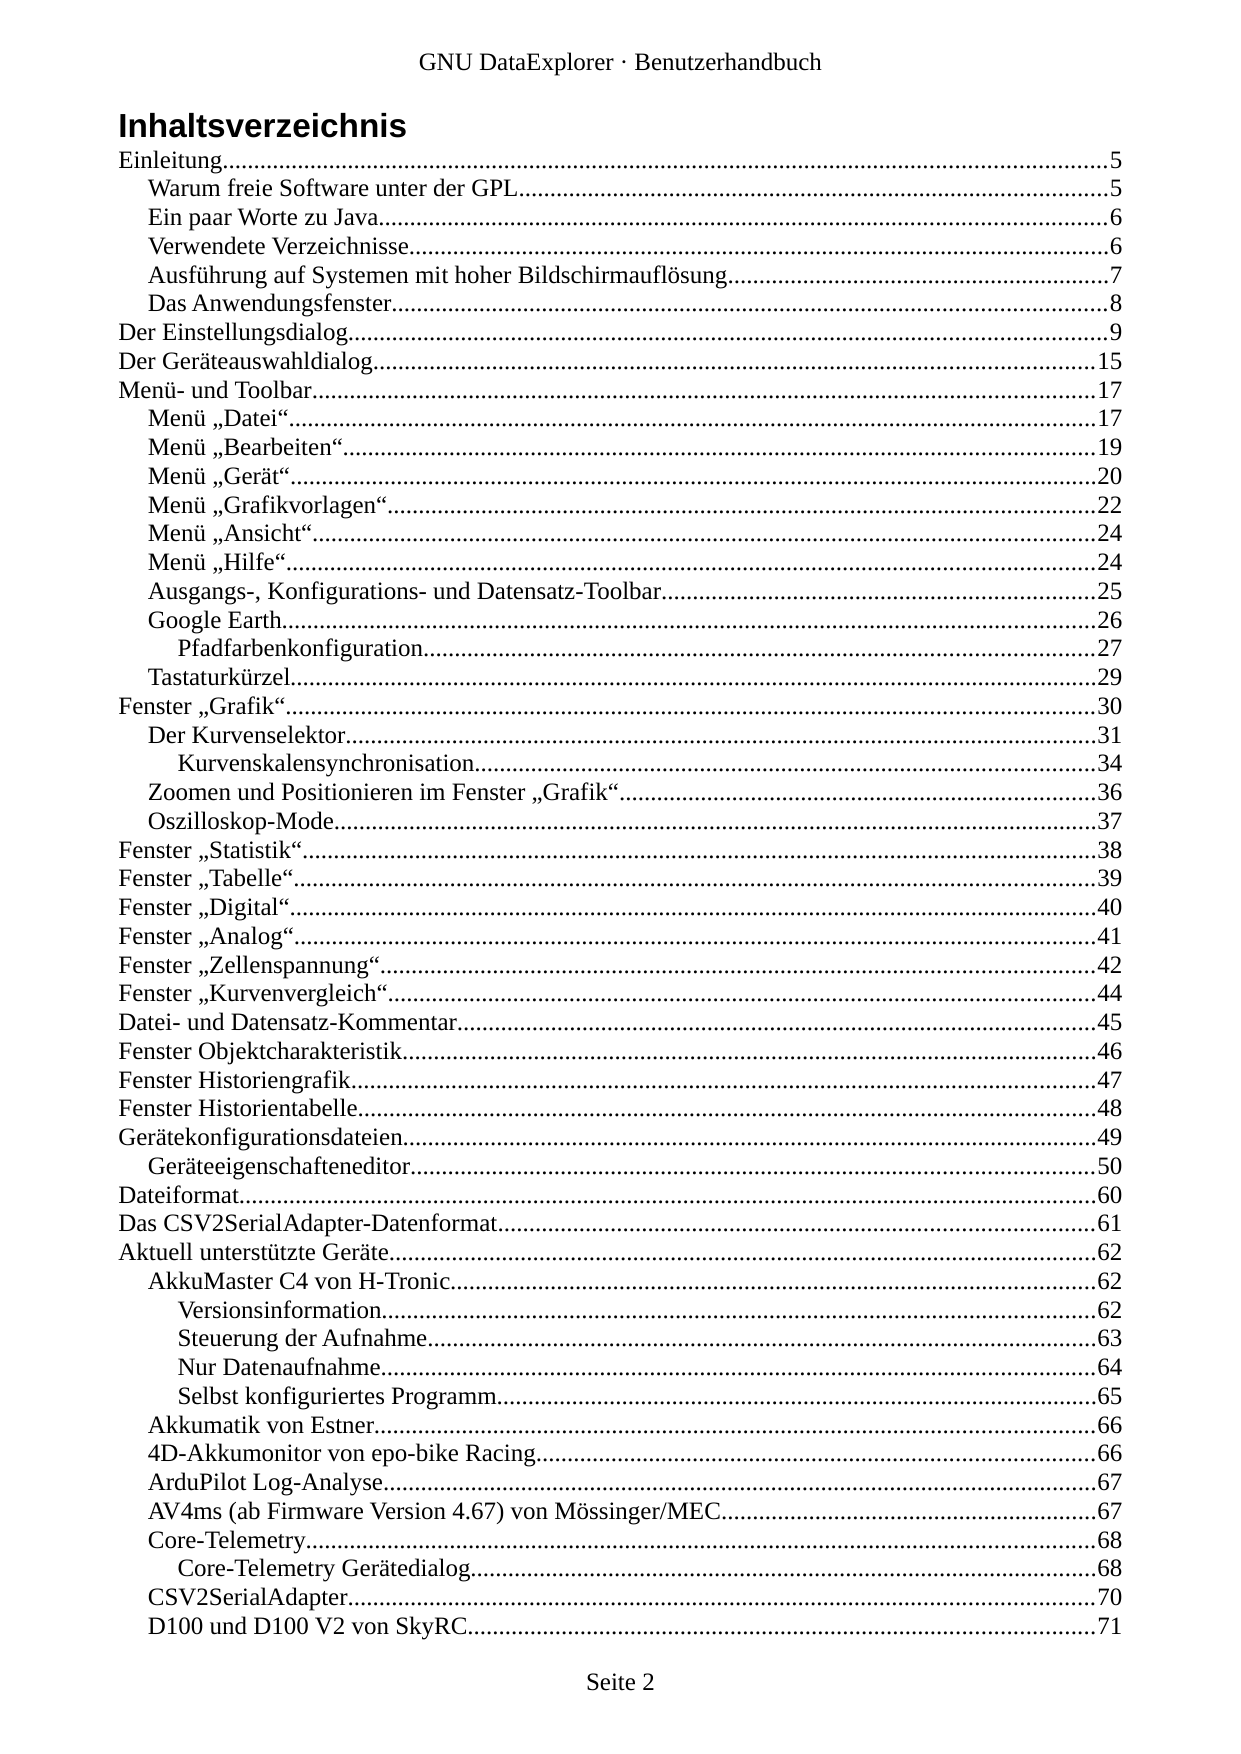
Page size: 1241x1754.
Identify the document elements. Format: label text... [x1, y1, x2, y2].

text Fenster „Kurvenvergleich“ 44 [118, 978, 1122, 1007]
text Fenster „Digital“ 40 [118, 892, 1122, 921]
text Ausgangs-, Konfigurations- und Datensatz-Toolbar 25 [118, 576, 1122, 605]
text AV4ms (ab Firmware Version 4.67) von Mössinger/MEC 67 [118, 1496, 1122, 1525]
text Gerätekonfigurationsdateien 49 [118, 1122, 1122, 1151]
text Core-Telemetry Gerätedialog 68 [118, 1553, 1122, 1582]
text Fenster „Zellenspannung“ 42 [118, 950, 1122, 978]
text Datei- und Datensatz-Kommentar 45 [118, 1007, 1122, 1036]
text Ein paar Worte zu Java 6 [118, 202, 1122, 231]
text Google Earth 26 [118, 605, 1122, 633]
text Steuerung der Aufnahme 63 [118, 1323, 1122, 1352]
text Ausführung auf Systemen mit hoher Bildschirmauflösung 7 [118, 260, 1122, 288]
text Core-Telemetry 68 [118, 1525, 1122, 1553]
text Pfadfarbenkonfiguration 27 [118, 633, 1122, 662]
text Dateiformat 60 [118, 1180, 1122, 1208]
text Versionsinformation 62 [118, 1295, 1122, 1323]
text Der Einstellungsdialog 9 [118, 317, 1122, 346]
text Fenster Objektcharakteristik 46 [118, 1036, 1122, 1065]
text CSV2SerialAdapter 70 [118, 1582, 1122, 1611]
text Der Geräteauswahldialog 15 [118, 346, 1122, 375]
text Oszilloskop-Mode 37 [118, 806, 1122, 835]
text AkkuMaster C4 von H-Tronic 62 [118, 1266, 1122, 1295]
text Fenster „Grafik“ 30 [118, 691, 1122, 720]
text Fenster „Analog“ 41 [118, 921, 1122, 950]
text Menü „Ansicht“ 24 [118, 518, 1122, 547]
text Aktuell unterstützte Geräte 62 [118, 1237, 1122, 1266]
text Selbst konfiguriertes Programm 65 [118, 1381, 1122, 1410]
text Fenster Historientabelle 48 [118, 1093, 1122, 1122]
text Tastaturkürzel 29 [118, 662, 1122, 691]
text Warum freie Software unter der GPL 5 [118, 173, 1122, 202]
text Nur Datenaufnahme 64 [118, 1352, 1122, 1381]
text Menü „Hilfe“ 24 [118, 547, 1122, 576]
text Menü „Datei“ 17 [118, 403, 1122, 432]
text ArduPilot Log-Analyse 67 [118, 1467, 1122, 1496]
text Der Kurvenselektor 31 [118, 720, 1122, 748]
text Menü- und Toolbar 17 [118, 375, 1122, 403]
text Geräteeigenschafteneditor 50 [118, 1151, 1122, 1180]
text Zoomen und Positionieren im Fenster „Grafik“ 36 [118, 777, 1122, 806]
text Fenster „Tabelle“ 39 [118, 863, 1122, 892]
text Akkumatik von Estner 66 [118, 1410, 1122, 1438]
text Verwendete Verzeichnisse 6 [118, 231, 1122, 260]
text Kurvenskalensynchronisation 34 [118, 748, 1122, 777]
text Einleitung 5 [118, 145, 1122, 173]
text 4D-Akkumonitor von epo-bike Racing 66 [118, 1438, 1122, 1467]
text Menü „Grafikvorlagen“ 22 [118, 490, 1122, 518]
text Menü „Gerät“ 20 [118, 461, 1122, 490]
text D100 und D100 V2 von SkyRC 71 [118, 1611, 1122, 1640]
subtitle Inhaltsverzeichnis [118, 106, 1122, 145]
text Menü „Bearbeiten“ 19 [118, 432, 1122, 461]
text Das CSV2SerialAdapter-Datenformat 61 [118, 1208, 1122, 1237]
text Fenster Historiengrafik 47 [118, 1065, 1122, 1093]
text Fenster „Statistik“ 38 [118, 835, 1122, 863]
text Das Anwendungsfenster 8 [118, 288, 1122, 317]
